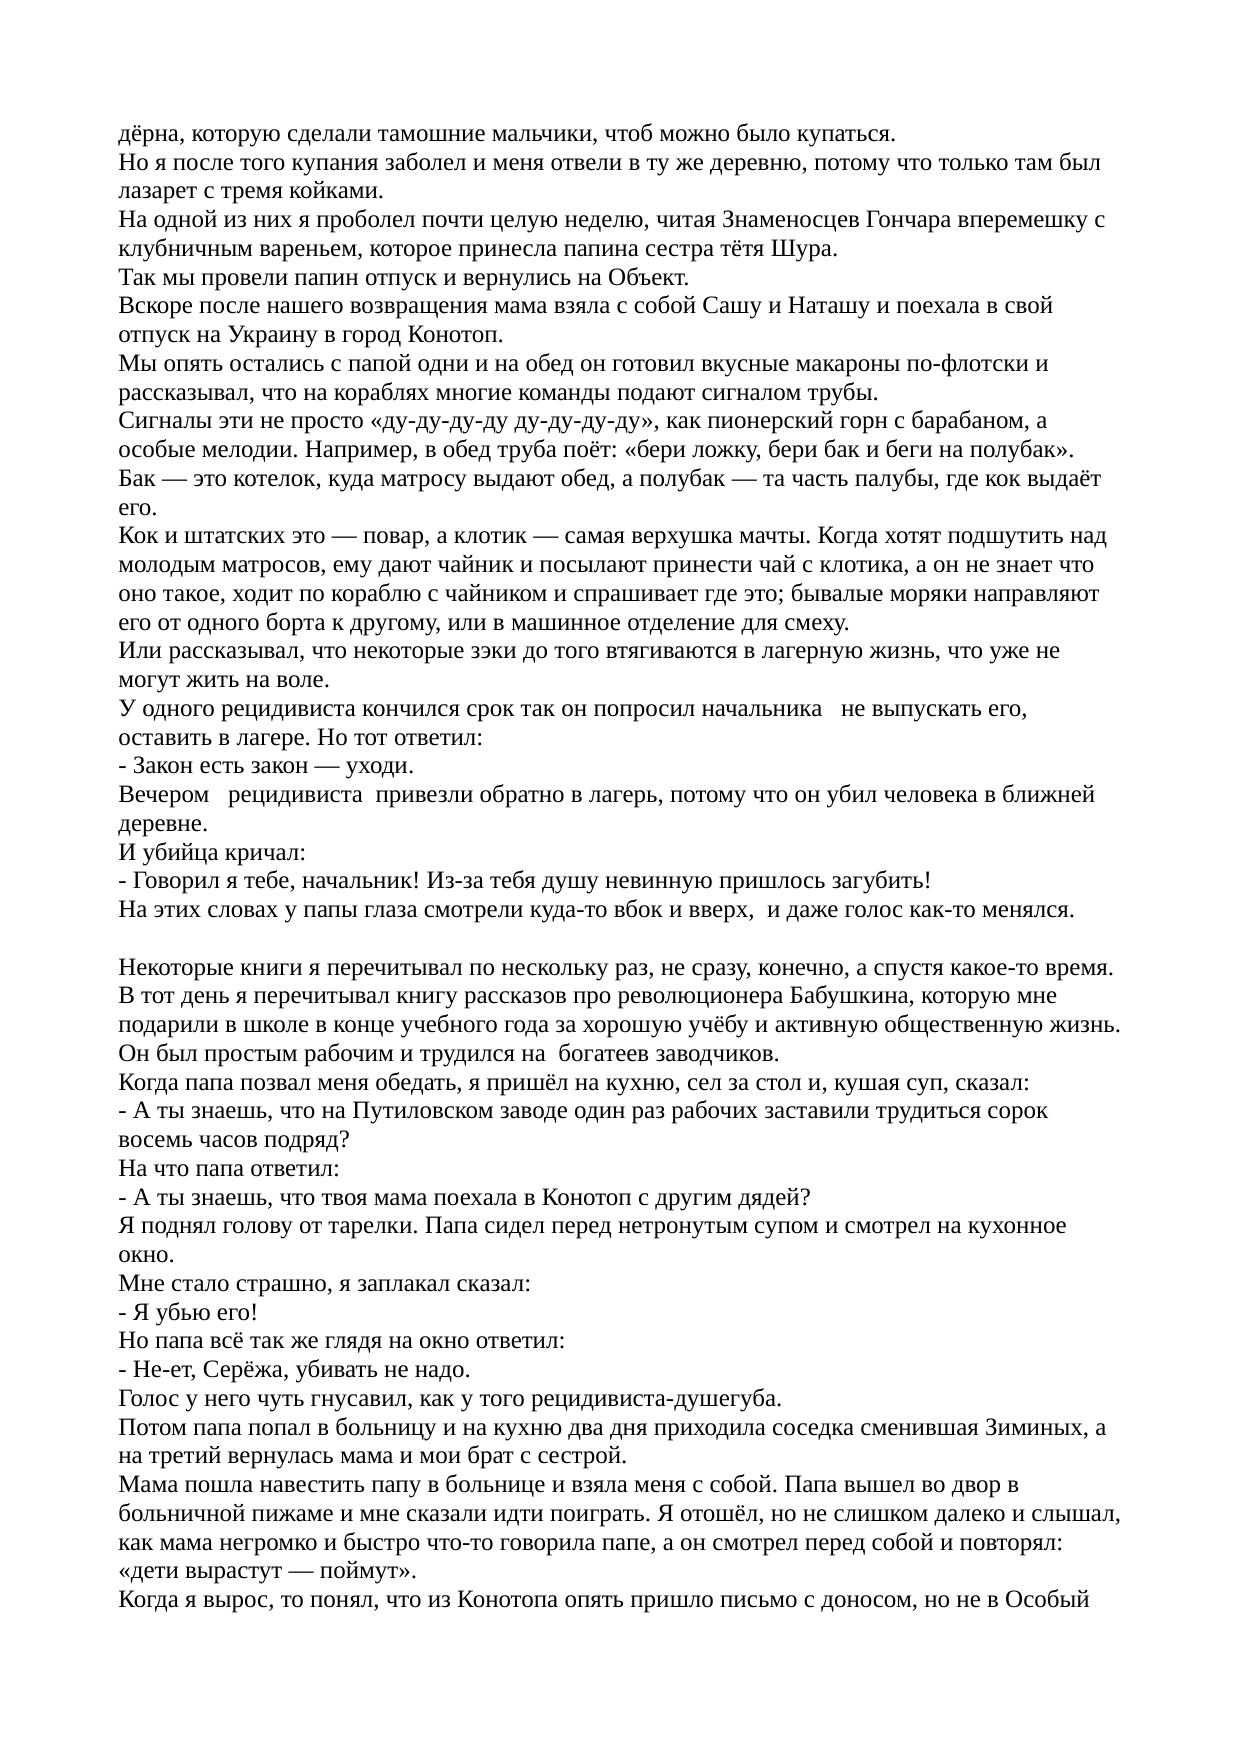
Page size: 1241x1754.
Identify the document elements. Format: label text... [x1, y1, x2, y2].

text И убийца кричал: [118, 837, 1122, 866]
text Когда я вырос, то понял, что из Конотопа опять пришло письмо с доносом, но не в Особый [118, 1584, 1122, 1613]
text Мама пошла навестить папу в больнице и взяла меня с собой. Папа вышел во двор в больничной пижаме и мне сказали идти поиграть. Я отошёл, но не слишком далеко и слышал, как мама негромко и быстро что-то говорила папе, а он смотрел перед собой и повторял: «дети вырастут — поймут». [118, 1469, 1122, 1584]
text Голос у него чуть гнусавил, как у того рецидивиста-душегуба. [118, 1383, 1122, 1412]
text - А ты знаешь, что твоя мама поехала в Конотоп с другим дядей? [118, 1182, 1122, 1211]
text На одной из них я проболел почти целую неделю, читая Знаменосцев Гончара вперемешку с клубничным вареньем, которое принесла папина сестра тётя Шура. [118, 204, 1122, 262]
text Сигналы эти не просто «ду-ду-ду-ду ду-ду-ду-ду», как пионерский горн с барабаном, а особые мелодии. Например, в обед труба поёт: «бери ложку, бери бак и беги на полубак». [118, 406, 1122, 463]
text Кок и штатских это — повар, а клотик — самая верхушка мачты. Когда хотят подшутить над молодым матросов, ему дают чайник и посылают принести чай с клотика, а он не знает что оно такое, ходит по кораблю с чайником и спрашивает где это; бывалые моряки направляют его от одного борта к другому, или в машинное отделение для смеху. [118, 521, 1122, 636]
text дёрна, которую сделали тамошние мальчики, чтоб можно было купаться. [118, 118, 1122, 147]
text На что папа ответил: [118, 1153, 1122, 1182]
text Но папа всё так же глядя на окно ответил: [118, 1326, 1122, 1354]
text У одного рецидивиста кончился срок так он попросил начальника не выпускать его, оставить в лагере. Но тот ответил: [118, 693, 1122, 751]
text Или рассказывал, что некоторые зэки до того втягиваются в лагерную жизнь, что уже не могут жить на воле. [118, 636, 1122, 693]
text Так мы провели папин отпуск и вернулись на Объект. [118, 262, 1122, 291]
text Когда папа позвал меня обедать, я пришёл на кухню, сел за стол и, кушая суп, сказал: [118, 1067, 1122, 1096]
text - Я убью его! [118, 1297, 1122, 1326]
text - Говорил я тебе, начальник! Из-за тебя душу невинную пришлось загубить! [118, 866, 1122, 894]
text Мне стало страшно, я заплакал сказал: [118, 1268, 1122, 1297]
text На этих словах у папы глаза смотрели куда-то вбок и вверх, и даже голос как-то менялся. [118, 894, 1122, 923]
text Но я после того купания заболел и меня отвели в ту же деревню, потому что только там был лазарет с тремя койками. [118, 147, 1122, 204]
text Мы опять остались с папой одни и на обед он готовил вкусные макароны по-флотски и рассказывал, что на кораблях многие команды подают сигналом трубы. [118, 348, 1122, 406]
text Вечером рецидивиста привезли обратно в лагерь, потому что он убил человека в ближней деревне. [118, 779, 1122, 837]
text Я поднял голову от тарелки. Папа сидел перед нетронутым супом и смотрел на кухонное окно. [118, 1211, 1122, 1268]
text Потом папа попал в больницу и на кухню два дня приходила соседка сменившая Зиминых, а на третий вернулась мама и мои брат с сестрой. [118, 1412, 1122, 1469]
text Бак — это котелок, куда матросу выдают обед, а полубак — та часть палубы, где кок выдаёт его. [118, 463, 1122, 521]
text - Не-ет, Серёжа, убивать не надо. [118, 1354, 1122, 1383]
text Вскоре после нашего возвращения мама взяла с собой Сашу и Наташу и поехала в свой отпуск на Украину в город Конотоп. [118, 291, 1122, 348]
text - Закон есть закон — уходи. [118, 751, 1122, 779]
text - А ты знаешь, что на Путиловском заводе один раз рабочих заставили трудиться сорок восемь часов подряд? [118, 1096, 1122, 1153]
text Некоторые книги я перечитывал по нескольку раз, не сразу, конечно, а спустя какое-то время. В тот день я перечитывал книгу рассказов про революционера Бабушкина, которую мне подарили в школе в конце учебного года за хорошую учёбу и активную общественную жизнь. Он был простым рабочим и трудился на богатеев заводчиков. [118, 952, 1122, 1067]
